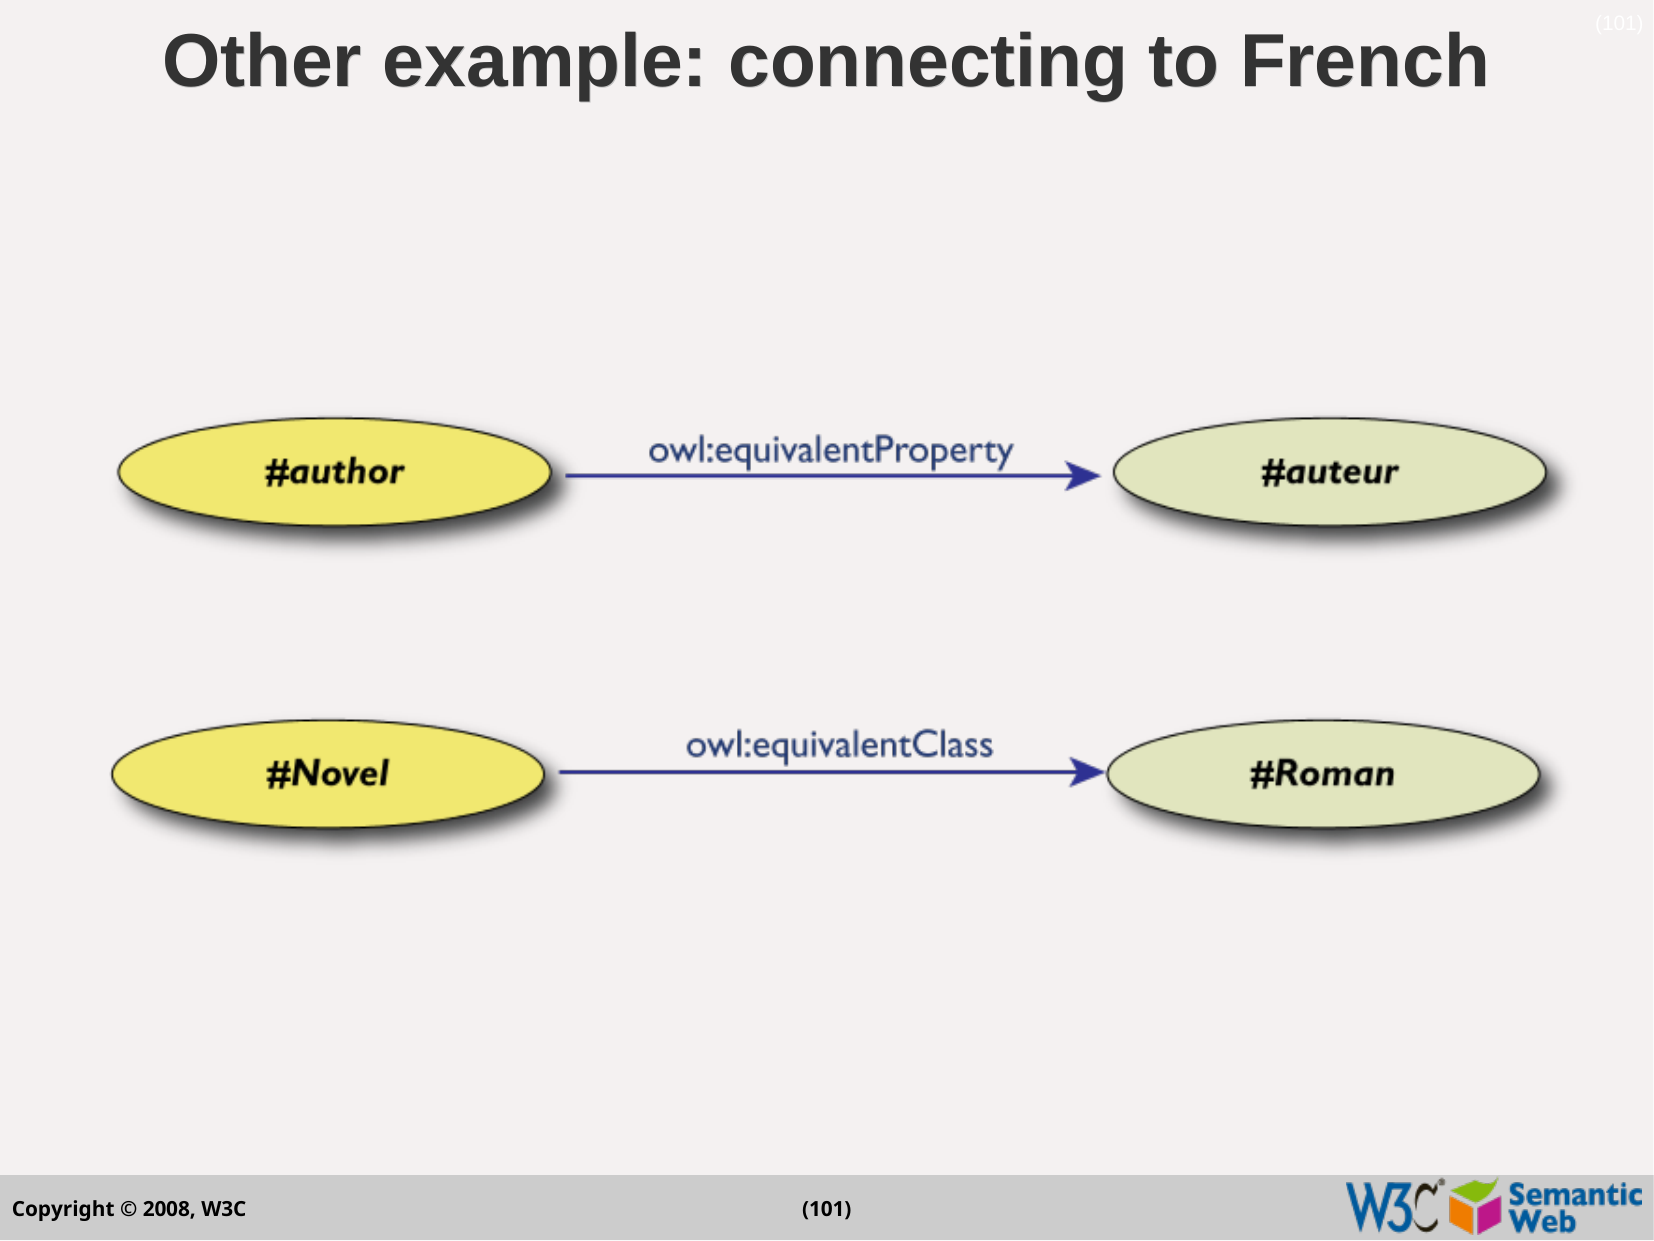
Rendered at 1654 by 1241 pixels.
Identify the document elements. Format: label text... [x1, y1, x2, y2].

picture [1346, 1175, 1642, 1235]
picture [95, 401, 1590, 872]
title Other example: connecting to French [0, 0, 1654, 119]
